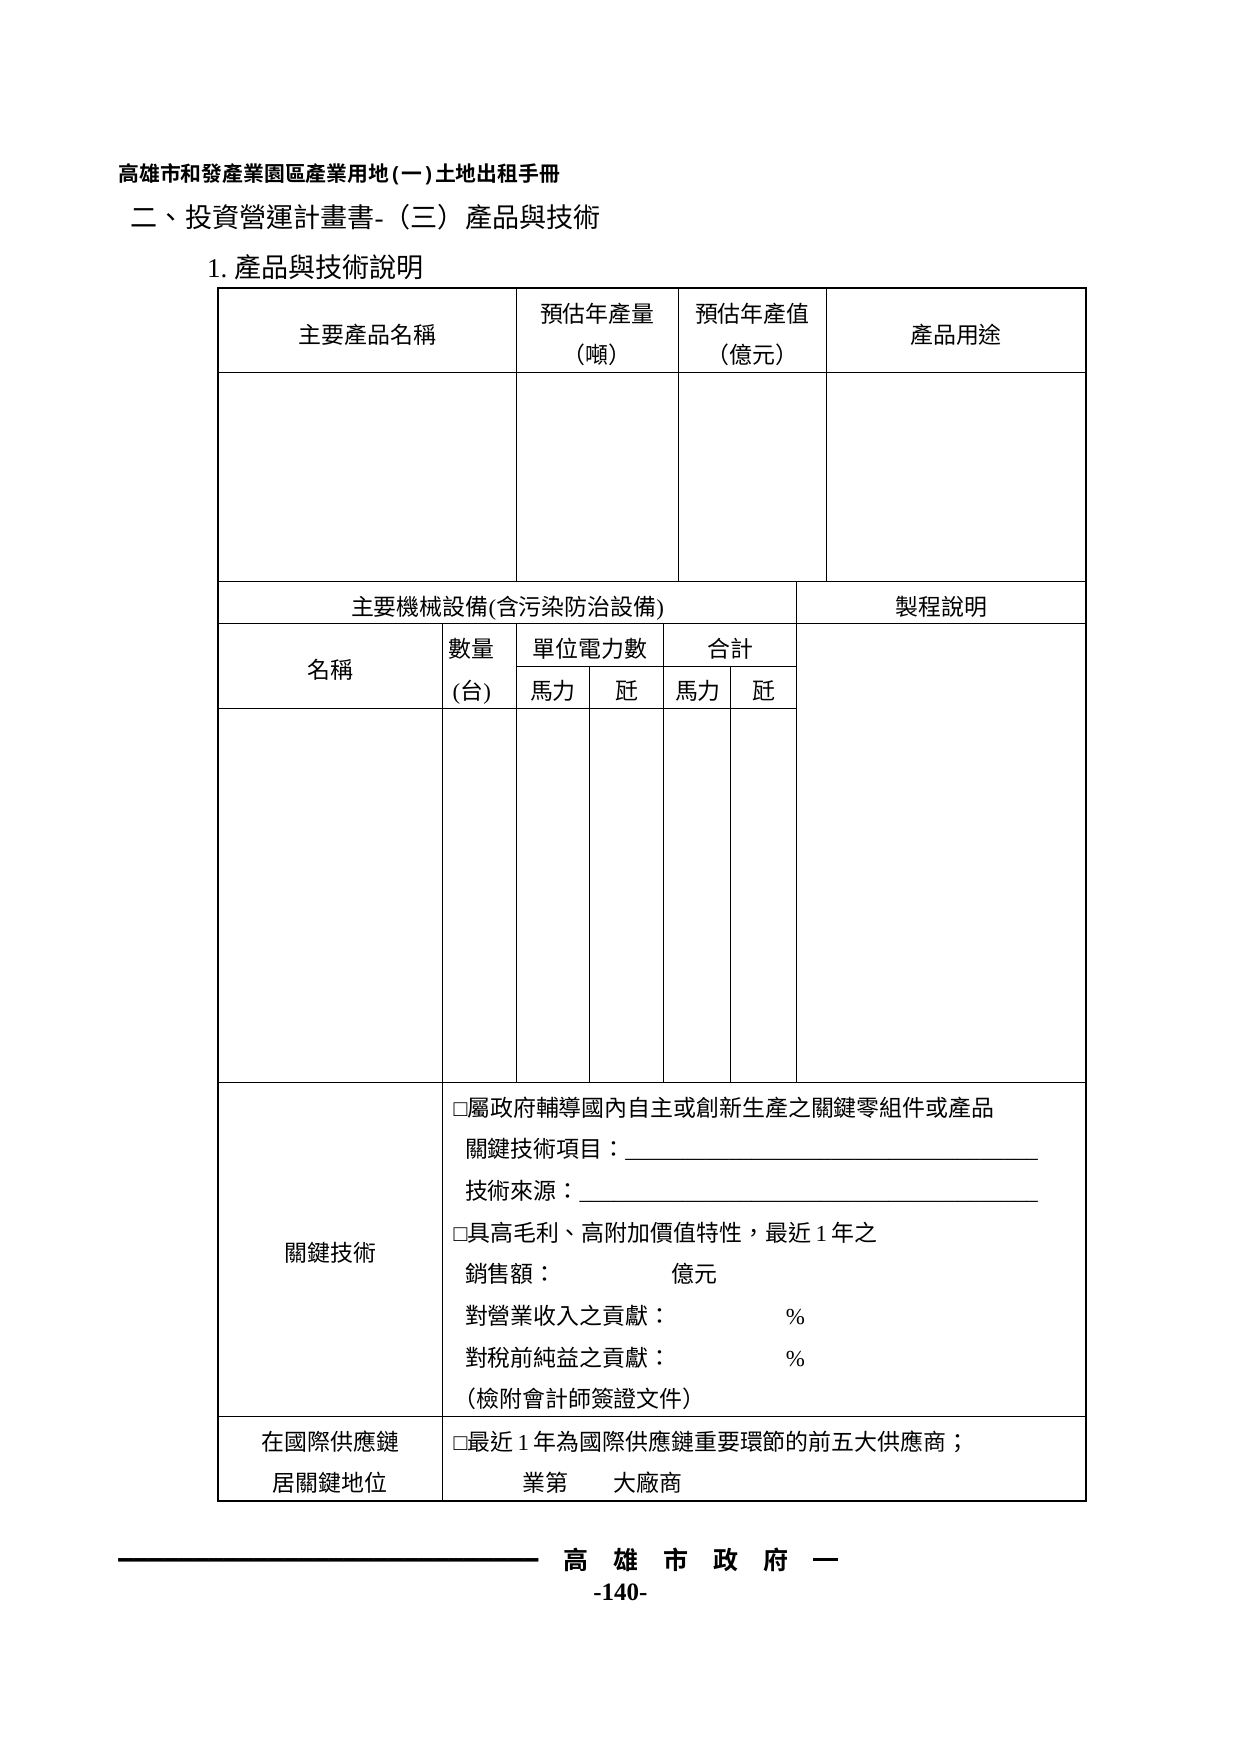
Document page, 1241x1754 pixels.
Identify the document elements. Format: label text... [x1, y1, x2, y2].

table_cell [219, 373, 516, 581]
table_cell [590, 709, 663, 1082]
table_cell [827, 373, 1085, 581]
table_cell □最近1年為國際供應鏈重要環節的前五大供應商； 業第 大廠商 [443, 1417, 1085, 1500]
table_cell 主要機械設備(含污染防治設備) [219, 582, 796, 623]
table_cell 名稱 [219, 624, 442, 708]
table_cell 在國際供應鏈 居關鍵地位 [219, 1417, 442, 1500]
table_cell 合計 [664, 624, 796, 666]
table_cell [443, 709, 516, 1082]
table_header 預估年產量 （噸） [517, 289, 678, 372]
table_cell [679, 373, 826, 581]
table_cell [517, 373, 678, 581]
table_cell □屬政府輔導國內自主或創新生產之關鍵零組件或產品 關鍵技術項目：____________________________________ 技術來源：________________________________________ □具高毛利、高附加價值特性，最近1年之 銷售額： 億元 對營業收入之貢獻： % 對稅前純益之貢獻： % （檢附會計師簽證文件） [443, 1083, 1085, 1416]
table_header 主要產品名稱 [219, 289, 516, 372]
table_cell 單位電力數 [517, 624, 663, 666]
table_cell 馬力 [517, 667, 589, 708]
table_cell 製程說明 [797, 582, 1085, 623]
table_cell 數量 (台) [443, 624, 516, 708]
table_cell 瓩 [590, 667, 663, 708]
table_cell [664, 709, 730, 1082]
table_cell 馬力 [664, 667, 730, 708]
text 1. 產品與技術說明 [207, 241, 1122, 287]
text 二、投資營運計畫書-（三）產品與技術 [131, 194, 1122, 236]
table_cell [731, 709, 796, 1082]
table_cell 關鍵技術 [219, 1083, 442, 1416]
table_header 預估年產值（億元） [679, 289, 826, 372]
table_header 產品用途 [827, 289, 1085, 372]
table_cell [517, 709, 589, 1082]
table_cell 瓩 [731, 667, 796, 708]
table_cell [797, 624, 1085, 1082]
table_cell [219, 709, 442, 1082]
